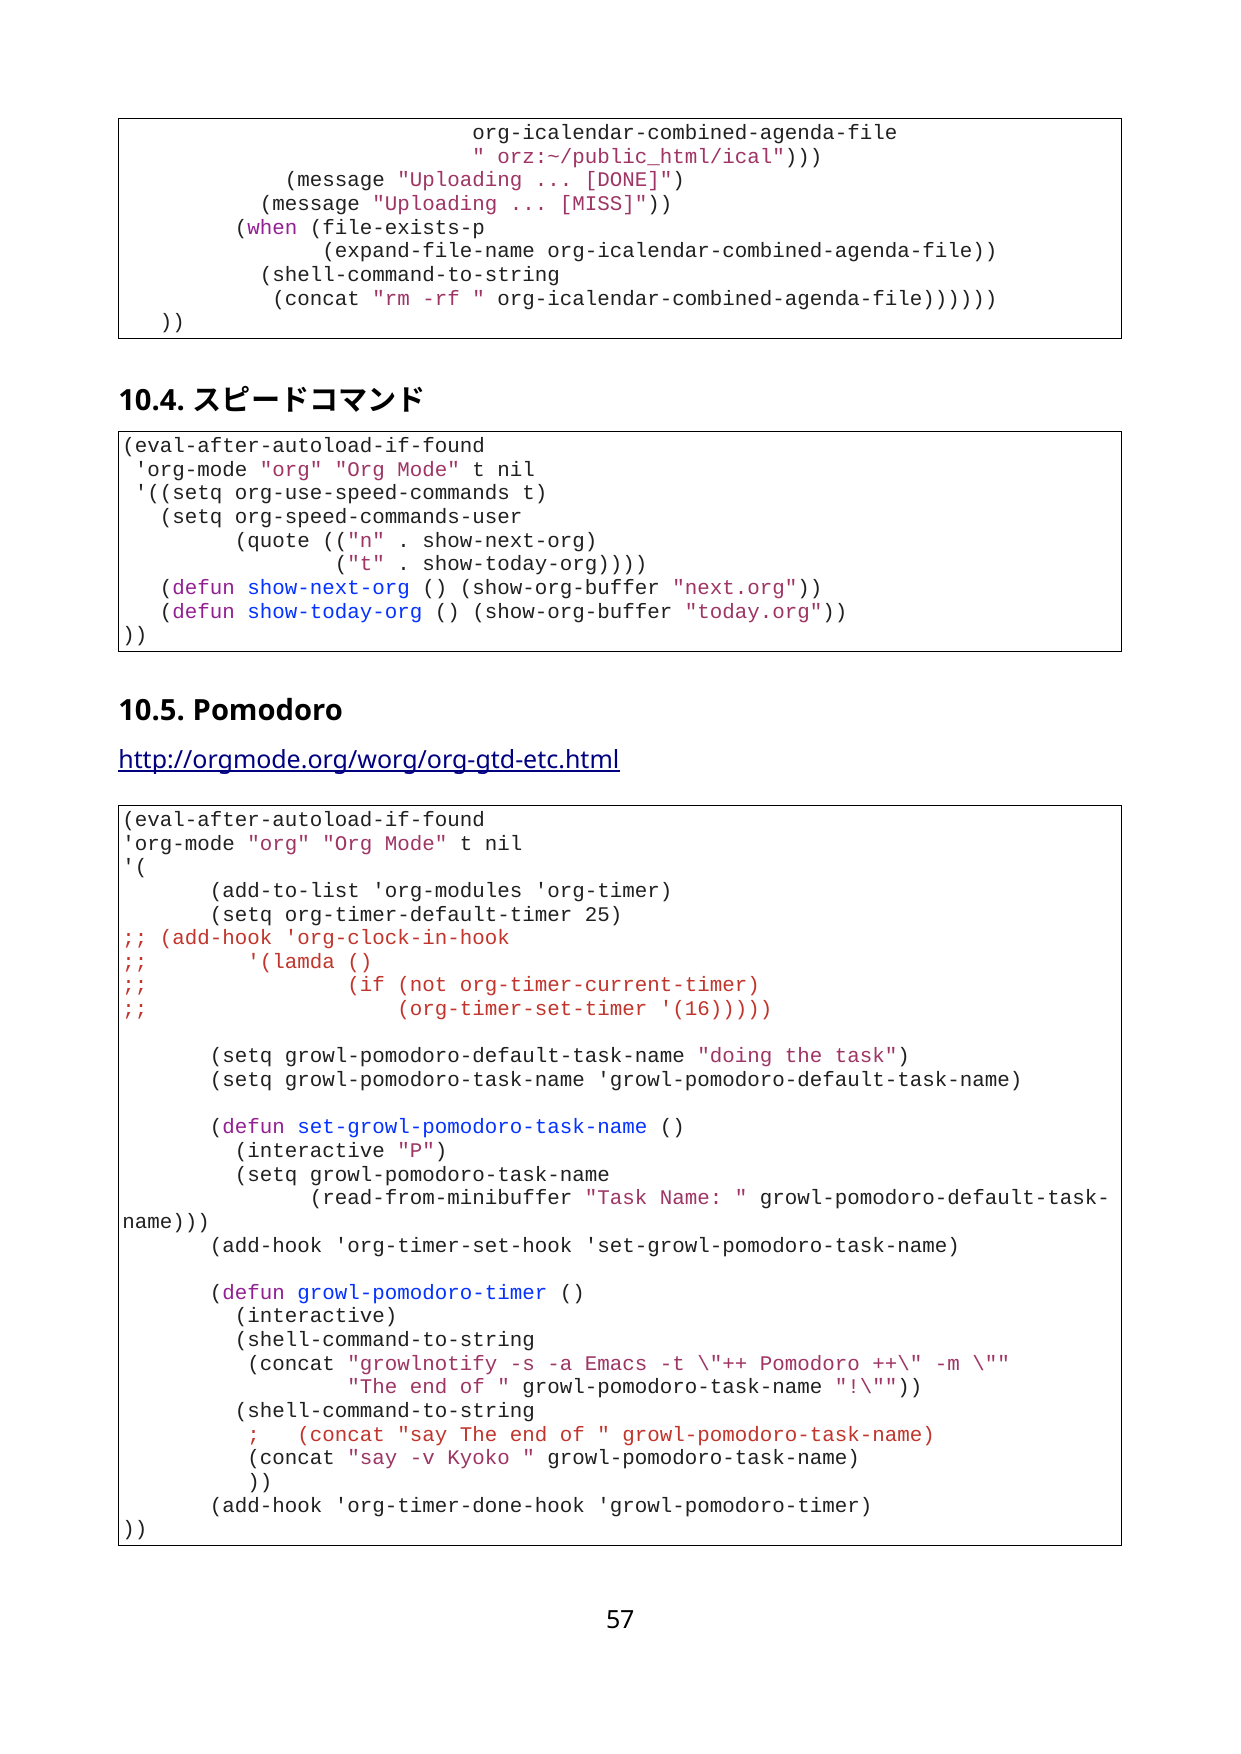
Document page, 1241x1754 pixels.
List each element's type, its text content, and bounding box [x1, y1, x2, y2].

text ("t" . show-today-org)))) [119, 549, 1121, 573]
text (concat "say -v Kyoko " growl-pomodoro-task-name) [119, 1443, 1121, 1467]
text (message "Uploading ... [DONE]") [119, 165, 1121, 189]
text )) [119, 307, 1121, 338]
text org-icalendar-combined-agenda-file [119, 119, 1121, 142]
text (add-hook 'org-timer-done-hook 'growl-pomodoro-timer) [119, 1491, 1121, 1514]
text (add-hook 'org-timer-set-hook 'set-growl-pomodoro-task-name) [119, 1231, 1121, 1254]
text "The end of " growl-pomodoro-task-name "!\"")) [119, 1372, 1121, 1396]
text (defun show-today-org () (show-org-buffer "today.org")) [119, 597, 1121, 620]
text (setq growl-pomodoro-default-task-name "doing the task") [119, 1041, 1121, 1065]
text http://orgmode.org/worg/org-gtd-etc.html [118, 741, 1122, 776]
text )) [119, 1514, 1121, 1545]
text (shell-command-to-string [119, 1396, 1121, 1420]
text (defun show-next-org () (show-org-buffer "next.org")) [119, 573, 1121, 597]
subtitle スピードコマンド [118, 376, 1122, 419]
text (expand-file-name org-icalendar-combined-agenda-file)) [119, 236, 1121, 260]
text )) [119, 1467, 1121, 1491]
text (defun set-growl-pomodoro-task-name () [119, 1112, 1121, 1136]
text (quote (("n" . show-next-org) [119, 526, 1121, 549]
text ;; '(lamda () [119, 947, 1121, 971]
text (defun growl-pomodoro-timer () [119, 1278, 1121, 1302]
subtitle Pomodoro [118, 689, 1122, 729]
text (setq org-speed-commands-user [119, 502, 1121, 526]
text " orz:~/public_html/ical"))) [119, 142, 1121, 165]
text (concat "rm -rf " org-icalendar-combined-agenda-file)))))) [119, 284, 1121, 307]
text (setq org-timer-default-timer 25) [119, 899, 1121, 923]
text '( [119, 852, 1121, 876]
text (interactive) [119, 1302, 1121, 1325]
text 'org-mode "org" "Org Mode" t nil [119, 455, 1121, 478]
text (setq growl-pomodoro-task-name [119, 1160, 1121, 1183]
text ;; (add-hook 'org-clock-in-hook [119, 923, 1121, 947]
text 'org-mode "org" "Org Mode" t nil [119, 829, 1121, 852]
text ; (concat "say The end of " growl-pomodoro-task-name) [119, 1420, 1121, 1443]
text (interactive "P") [119, 1136, 1121, 1160]
text (read-from-minibuffer "Task Name: " growl-pomodoro-default-task-name))) [119, 1183, 1121, 1231]
text (shell-command-to-string [119, 260, 1121, 284]
text (when (file-exists-p [119, 213, 1121, 236]
text (message "Uploading ... [MISS]")) [119, 189, 1121, 213]
text (shell-command-to-string [119, 1325, 1121, 1349]
text (setq growl-pomodoro-task-name 'growl-pomodoro-default-task-name) [119, 1065, 1121, 1089]
text (add-to-list 'org-modules 'org-timer) [119, 876, 1121, 899]
text ;; (org-timer-set-timer '(16))))) [119, 994, 1121, 1018]
text ;; (if (not org-timer-current-timer) [119, 971, 1121, 994]
text )) [119, 620, 1121, 651]
text '((setq org-use-speed-commands t) [119, 478, 1121, 502]
text (eval-after-autoload-if-found [119, 806, 1121, 829]
text (eval-after-autoload-if-found [119, 432, 1121, 455]
text (concat "growlnotify -s -a Emacs -t \"++ Pomodoro ++\" -m \"" [119, 1349, 1121, 1372]
